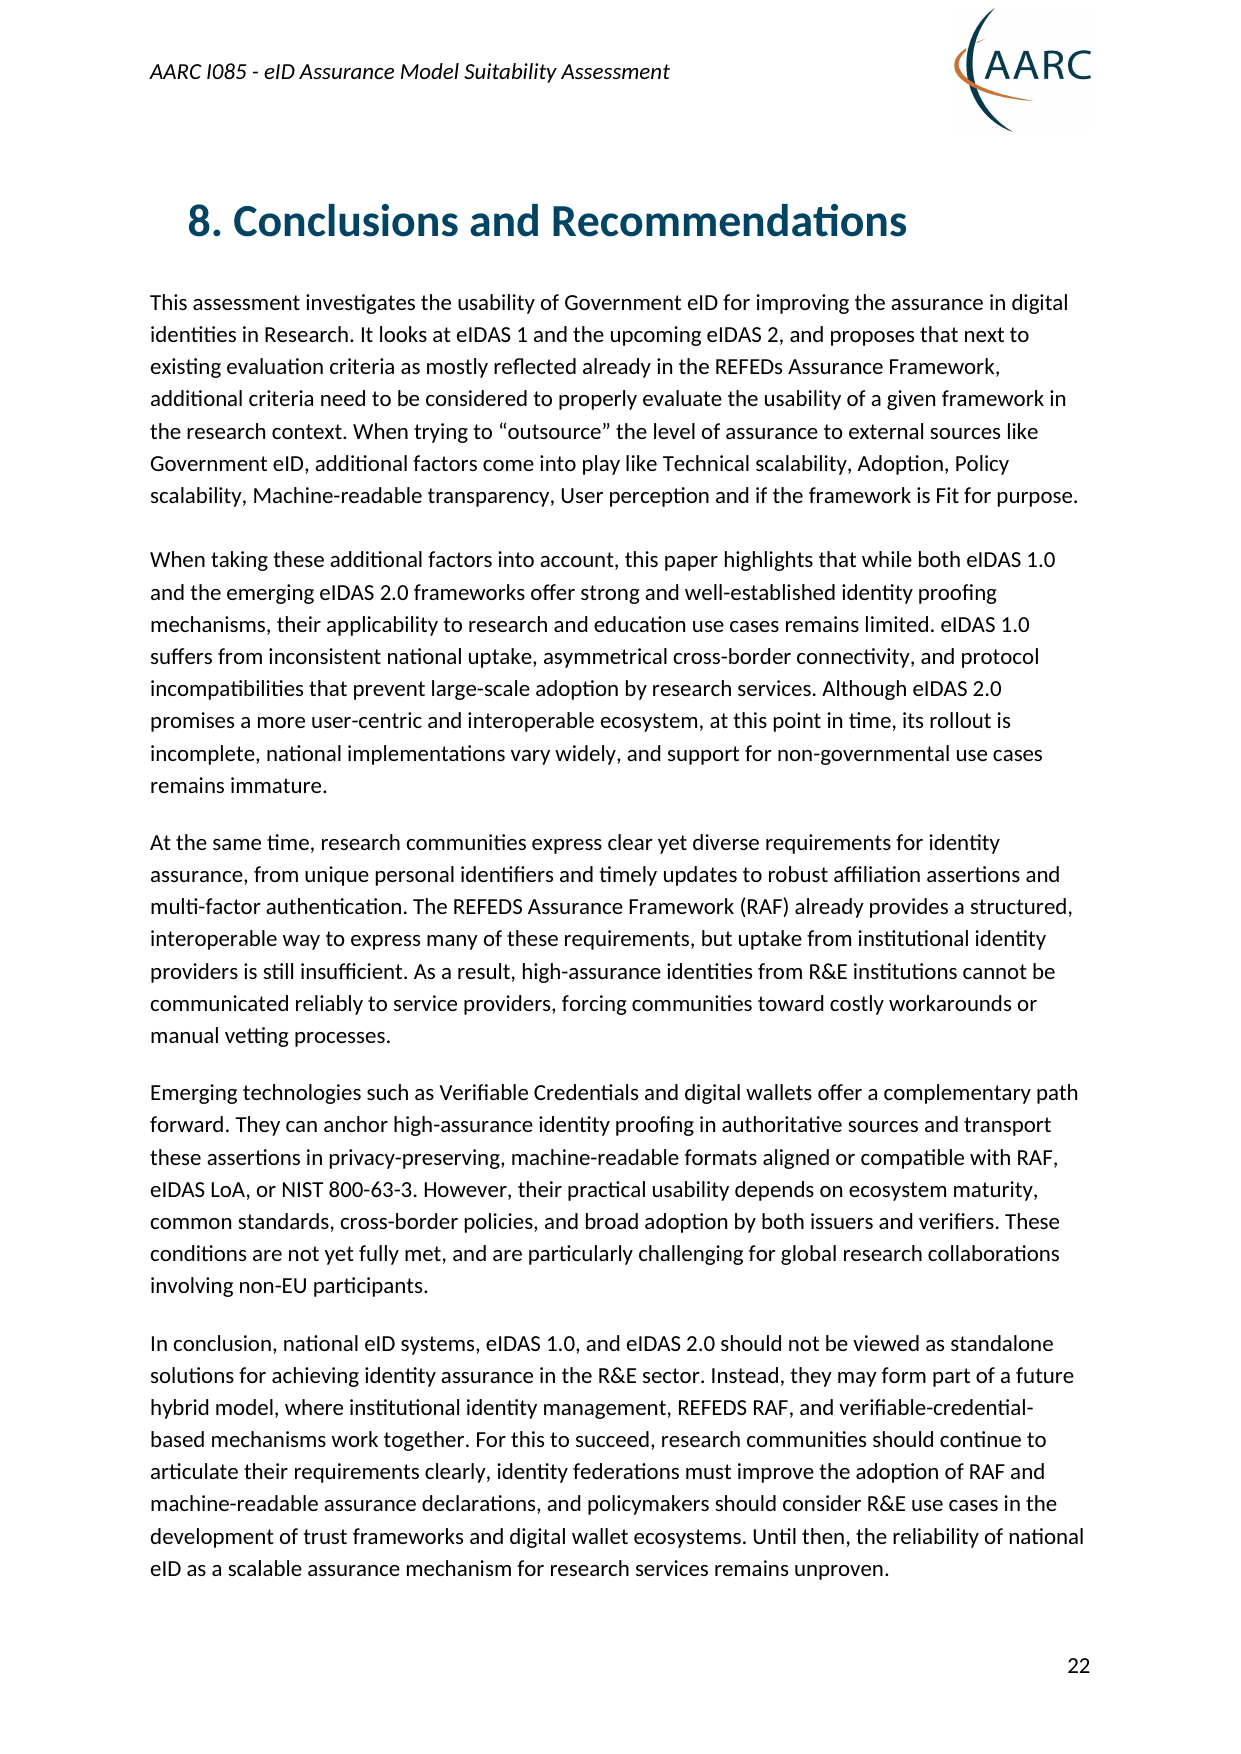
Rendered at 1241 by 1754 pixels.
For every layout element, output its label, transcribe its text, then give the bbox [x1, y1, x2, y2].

picture [1072, 54, 1091, 77]
text This assessment investigates the usability of Government eID for improving the assurance in digital identities in Research. It looks at eIDAS 1 and the upcoming eIDAS 2, and proposes that next to existing evaluation criteria as mostly reflected already in the REFEDs Assurance Framework, additional criteria need to be considered to properly evaluate the usability of a given framework in the research context. When trying to “outsource” the level of assurance to external sources like Government eID, additional factors come into play like Technical scalability, Adoption, Policy scalability, Machine-readable transparency, User perception and if the framework is Fit for purpose. When taking these additional factors into account, this paper highlights that while both eIDAS 1.0 and the emerging eIDAS 2.0 frameworks offer strong and well-established identity proofing mechanisms, their applicability to research and education use cases remains limited. eIDAS 1.0 suffers from inconsistent national uptake, asymmetrical cross-border connectivity, and protocol incompatibilities that prevent large-scale adoption by research services. Although eIDAS 2.0 promises a more user-centric and interoperable ecosystem, at this point in time, its rollout is incomplete, national implementations vary widely, and support for non-governmental use cases remains immature. [150, 288, 1090, 799]
subtitle 8. Conclusions and Recommendations [187, 192, 1090, 248]
text At the same time, research communities express clear yet diverse requirements for identity assurance, from unique personal identifiers and timely updates to robust affiliation assertions and multi-factor authentication. The REFEDS Assurance Framework (RAF) already provides a structured, interoperable way to express many of these requirements, but uptake from institutional identity providers is still insufficient. As a result, high-assurance identities from R&E institutions cannot be communicated reliably to service providers, forcing communities toward costly workarounds or manual vetting processes. [150, 828, 1090, 1049]
picture [954, 7, 1091, 132]
text Emerging technologies such as Verifiable Credentials and digital wallets offer a complementary path forward. They can anchor high-assurance identity proofing in authoritative sources and transport these assertions in privacy-preserving, machine-readable formats aligned or compatible with RAF, eIDAS LoA, or NIST 800-63-3. However, their practical usability depends on ecosystem maturity, common standards, cross-border policies, and broad adoption by both issuers and verifiers. These conditions are not yet fully met, and are particularly challenging for global research collaborations involving non-EU participants. [150, 1078, 1090, 1299]
text In conclusion, national eID systems, eIDAS 1.0, and eIDAS 2.0 should not be viewed as standalone solutions for achieving identity assurance in the R&E sector. Instead, they may form part of a future hybrid model, where institutional identity management, REFEDS RAF, and verifiable-credential-based mechanisms work together. For this to succeed, research communities should continue to articulate their requirements clearly, identity federations must improve the adoption of RAF and machine-readable assurance declarations, and policymakers should consider R&E use cases in the development of trust frameworks and digital wallet ecosystems. Until then, the reliability of national eID as a scalable assurance mechanism for research services remains unproven. [150, 1329, 1090, 1582]
